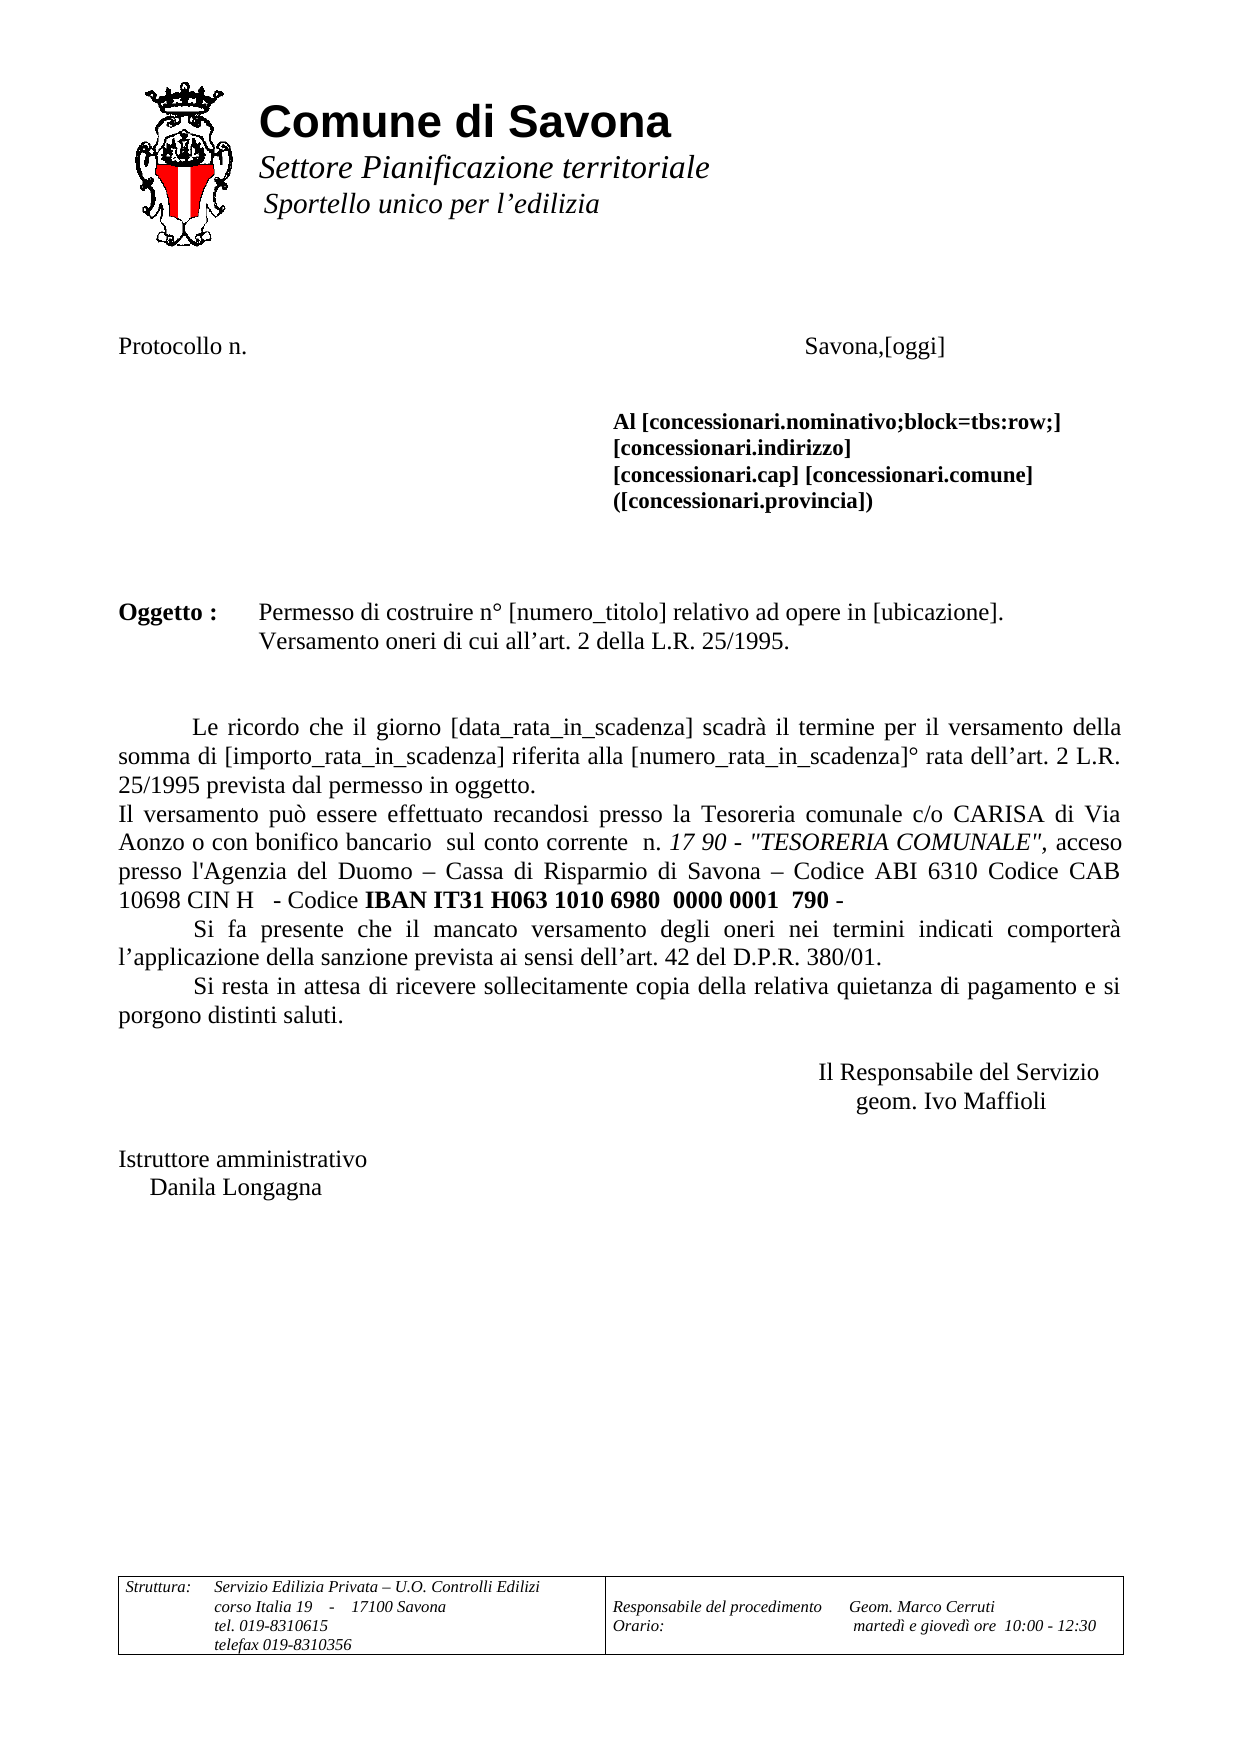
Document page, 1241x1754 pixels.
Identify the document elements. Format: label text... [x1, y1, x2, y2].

table_header Savona,[oggi] [620, 331, 1129, 360]
text Danila Longagna [118, 1172, 1122, 1201]
text Le ricordo che il giorno [data_rata_in_scadenza] scadrà il termine per il versamento della somma di [importo_rata_in_scadenza] riferita alla [numero_rata_in_scadenza]° rata dell’art. 2 L.R. 25/1995 prevista dal permesso in oggetto. [118, 712, 1122, 799]
text geom. Ivo Maffioli [118, 1086, 1122, 1115]
table_header [118, 408, 477, 540]
text Il versamento può essere effettuato recandosi presso la Tesoreria comunale c/o CARISA di Via Aonzo o con bonifico bancario sul conto corrente n. 17 90 - "TESORERIA COMUNALE", acceso presso l'Agenzia del Duomo – Cassa di Risparmio di Savona – Codice ABI 6310 Codice CAB 10698 CIN H - Codice IBAN IT31 H063 1010 6980 0000 0001 790 - [118, 799, 1122, 914]
table_header Protocollo n. [111, 331, 620, 360]
text Si fa presente che il mancato versamento degli oneri nei termini indicati comporterà l’applicazione della sanzione prevista ai sensi dell’art. 42 del D.P.R. 380/01. [118, 914, 1122, 971]
table_header Permesso di costruire n° [numero_titolo] relativo ad opere in [ubicazione]. Versamento oneri di cui all’art. 2 della L.R. 25/1995. [251, 598, 1129, 655]
table_header [477, 408, 605, 540]
text Il Responsabile del Servizio [118, 1057, 1122, 1086]
table_header Oggetto : [111, 598, 251, 655]
text Si resta in attesa di ricevere sollecitamente copia della relativa quietanza di pagamento e si porgono distinti saluti. [118, 971, 1122, 1029]
table_header Al [concessionari.nominativo;block=tbs:row;] [concessionari.indirizzo] [concessionari.cap] [concessionari.comune] ([concessionari.provincia]) [605, 408, 1137, 540]
text Istruttore amministrativo [118, 1144, 1122, 1172]
